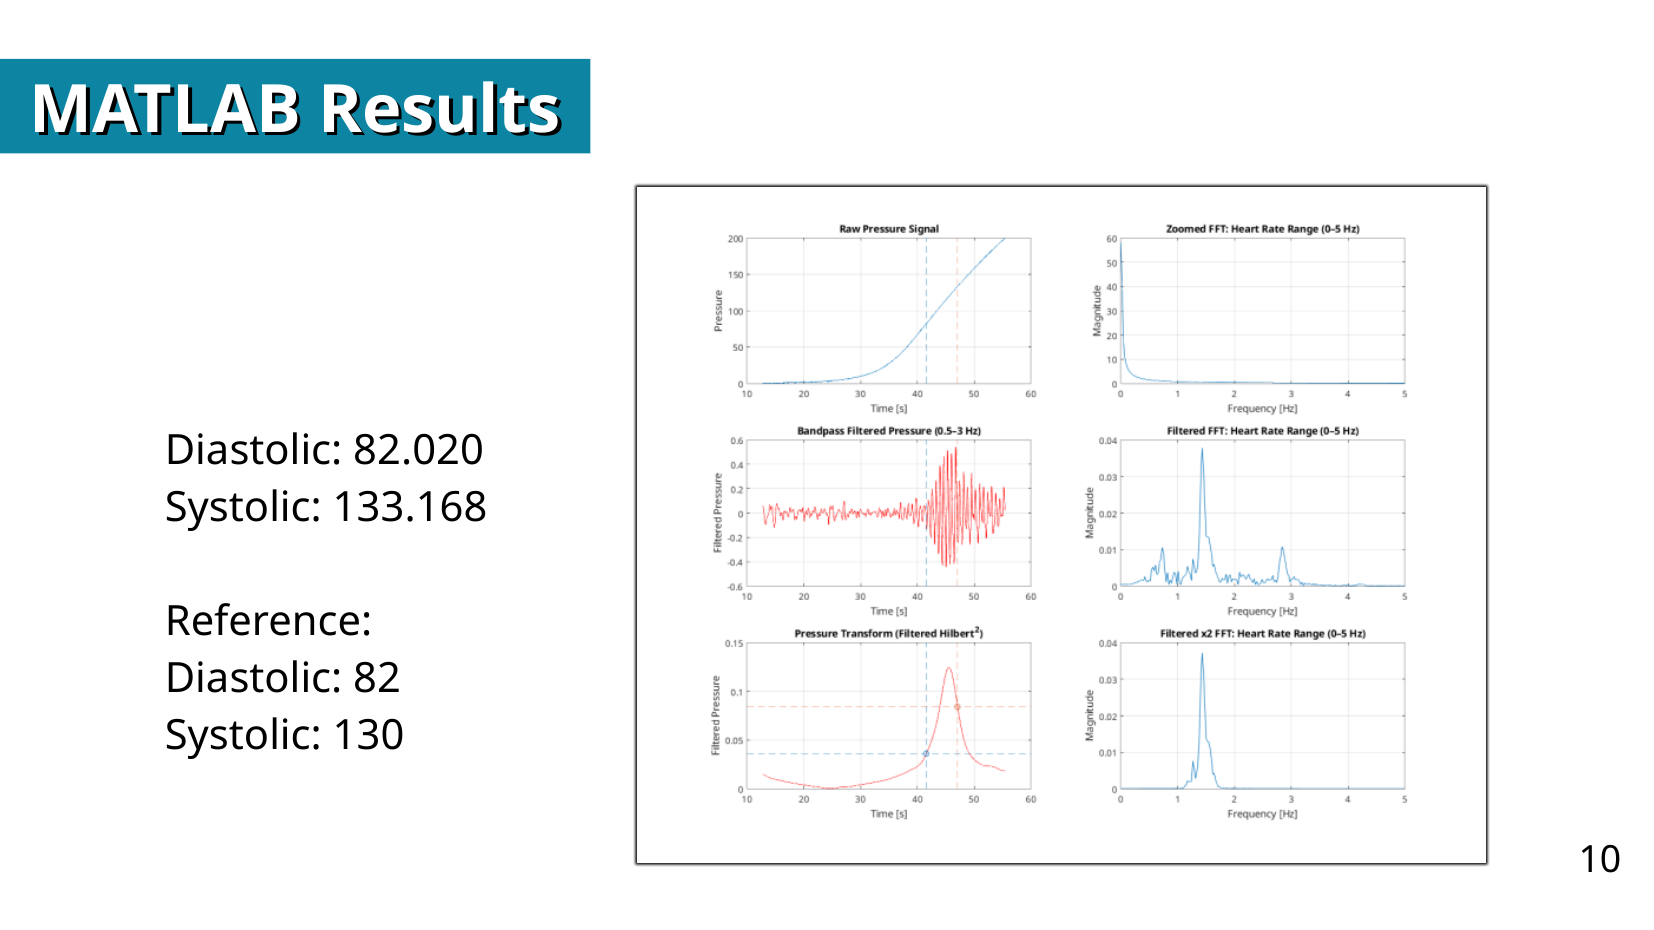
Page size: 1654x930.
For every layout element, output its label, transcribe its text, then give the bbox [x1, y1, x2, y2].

title MATLAB Results [0, 47, 579, 166]
picture [637, 187, 1486, 863]
text_box Diastolic: 82.020 Systolic: 133.168 Reference: Diastolic: 82 Systolic: 130 [149, 412, 525, 770]
text_box [900, 825, 1637, 909]
